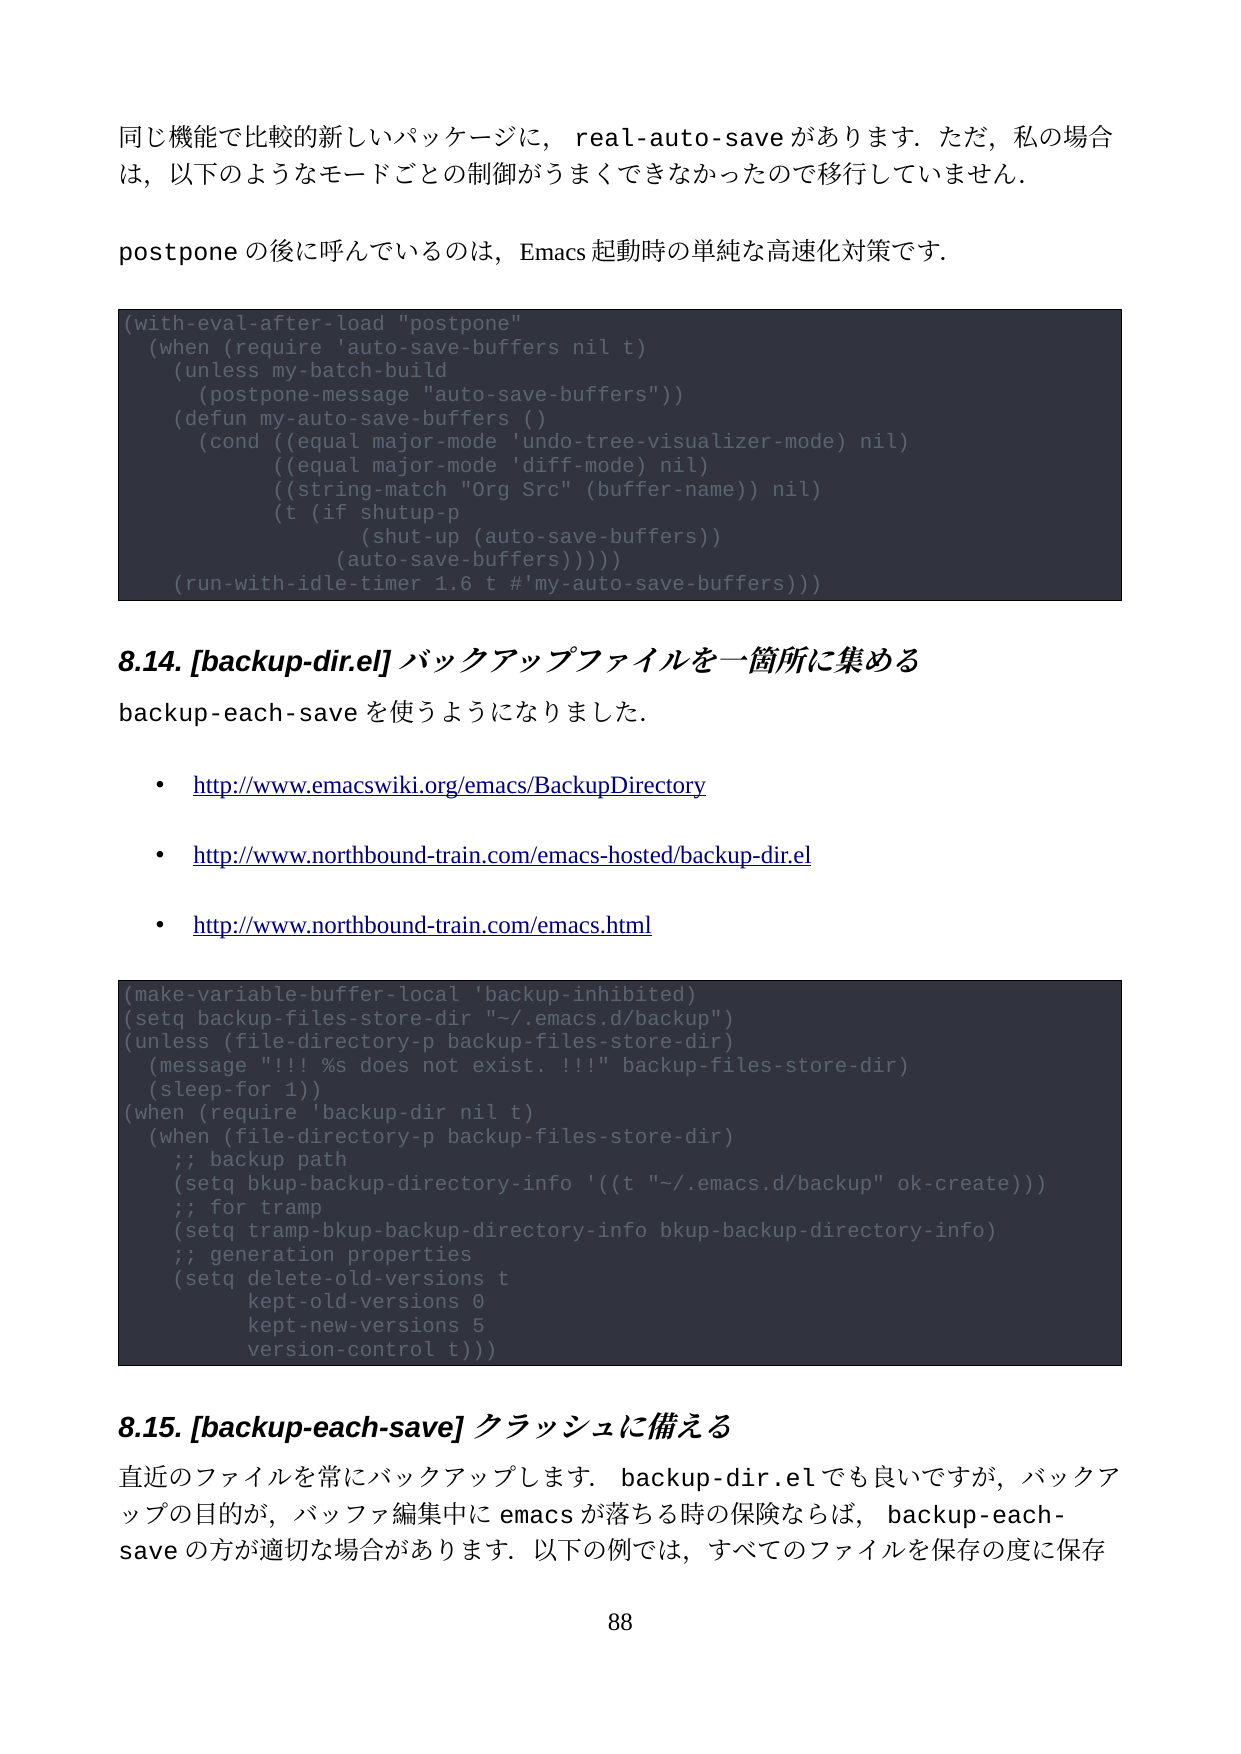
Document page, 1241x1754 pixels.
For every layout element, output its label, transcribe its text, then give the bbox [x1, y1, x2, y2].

subtitle [backup-each-save] クラッシュに備える [118, 1404, 1122, 1446]
text ((string-match "Org Src" (buffer-name)) nil) [119, 474, 1121, 498]
text (make-variable-buffer-local 'backup-inhibited) [119, 981, 1121, 1004]
text (with-eval-after-load "postpone" [119, 310, 1121, 333]
text postpone の後に呼んでいるのは，Emacs起動時の単純な高速化対策です． [118, 232, 1122, 297]
text ;; for tramp [119, 1193, 1121, 1216]
text kept-old-versions 0 [119, 1287, 1121, 1311]
text (setq tramp-bkup-backup-directory-info bkup-backup-directory-info) [119, 1216, 1121, 1240]
text (postpone-message "auto-save-buffers")) [119, 380, 1121, 404]
text version-control t))) [119, 1335, 1121, 1365]
text (when (require 'backup-dir nil t) [119, 1098, 1121, 1122]
text kept-new-versions 5 [119, 1311, 1121, 1335]
text backup-each-save を使うようになりました． [118, 692, 1122, 757]
text (run-with-idle-timer 1.6 t #'my-auto-save-buffers))) [119, 569, 1121, 600]
list http://www.northbound-train.com/emacs.html [156, 910, 1122, 967]
text 直近のファイルを常にバックアップします． backup-dir.el でも良いですが，バックアップの目的が，バッファ編集中に emacs が落ちる時の保険ならば， backup-each-save の方が適切な場合があります．以下の例では，すべてのファイルを保存の度に保存 [118, 1458, 1122, 1567]
text ((equal major-mode 'diff-mode) nil) [119, 451, 1121, 474]
list http://www.emacswiki.org/emacs/BackupDirectory [156, 770, 1122, 827]
list http://www.northbound-train.com/emacs-hosted/backup-dir.el [156, 840, 1122, 897]
text ;; backup path [119, 1146, 1121, 1169]
text (message "!!! %s does not exist. !!!" backup-files-store-dir) [119, 1051, 1121, 1074]
text (unless my-batch-build [119, 356, 1121, 380]
text 同じ機能で比較的新しいパッケージに， real-auto-save があります．ただ，私の場合は，以下のようなモードごとの制御がうまくできなかったので移行していません． [118, 118, 1122, 219]
text (defun my-auto-save-buffers () [119, 404, 1121, 427]
text (auto-save-buffers))))) [119, 546, 1121, 569]
text ;; generation properties [119, 1240, 1121, 1264]
text (cond ((equal major-mode 'undo-tree-visualizer-mode) nil) [119, 427, 1121, 451]
text (setq delete-old-versions t [119, 1264, 1121, 1287]
text (when (require 'auto-save-buffers nil t) [119, 333, 1121, 356]
text (shut-up (auto-save-buffers)) [119, 522, 1121, 546]
subtitle [backup-dir.el] バックアップファイルを一箇所に集める [118, 638, 1122, 680]
text (sleep-for 1)) [119, 1074, 1121, 1098]
text (t (if shutup-p [119, 498, 1121, 522]
text (setq backup-files-store-dir "~/.emacs.d/backup") [119, 1004, 1121, 1027]
text (when (file-directory-p backup-files-store-dir) [119, 1122, 1121, 1146]
text (unless (file-directory-p backup-files-store-dir) [119, 1027, 1121, 1051]
text (setq bkup-backup-directory-info '((t "~/.emacs.d/backup" ok-create))) [119, 1169, 1121, 1193]
